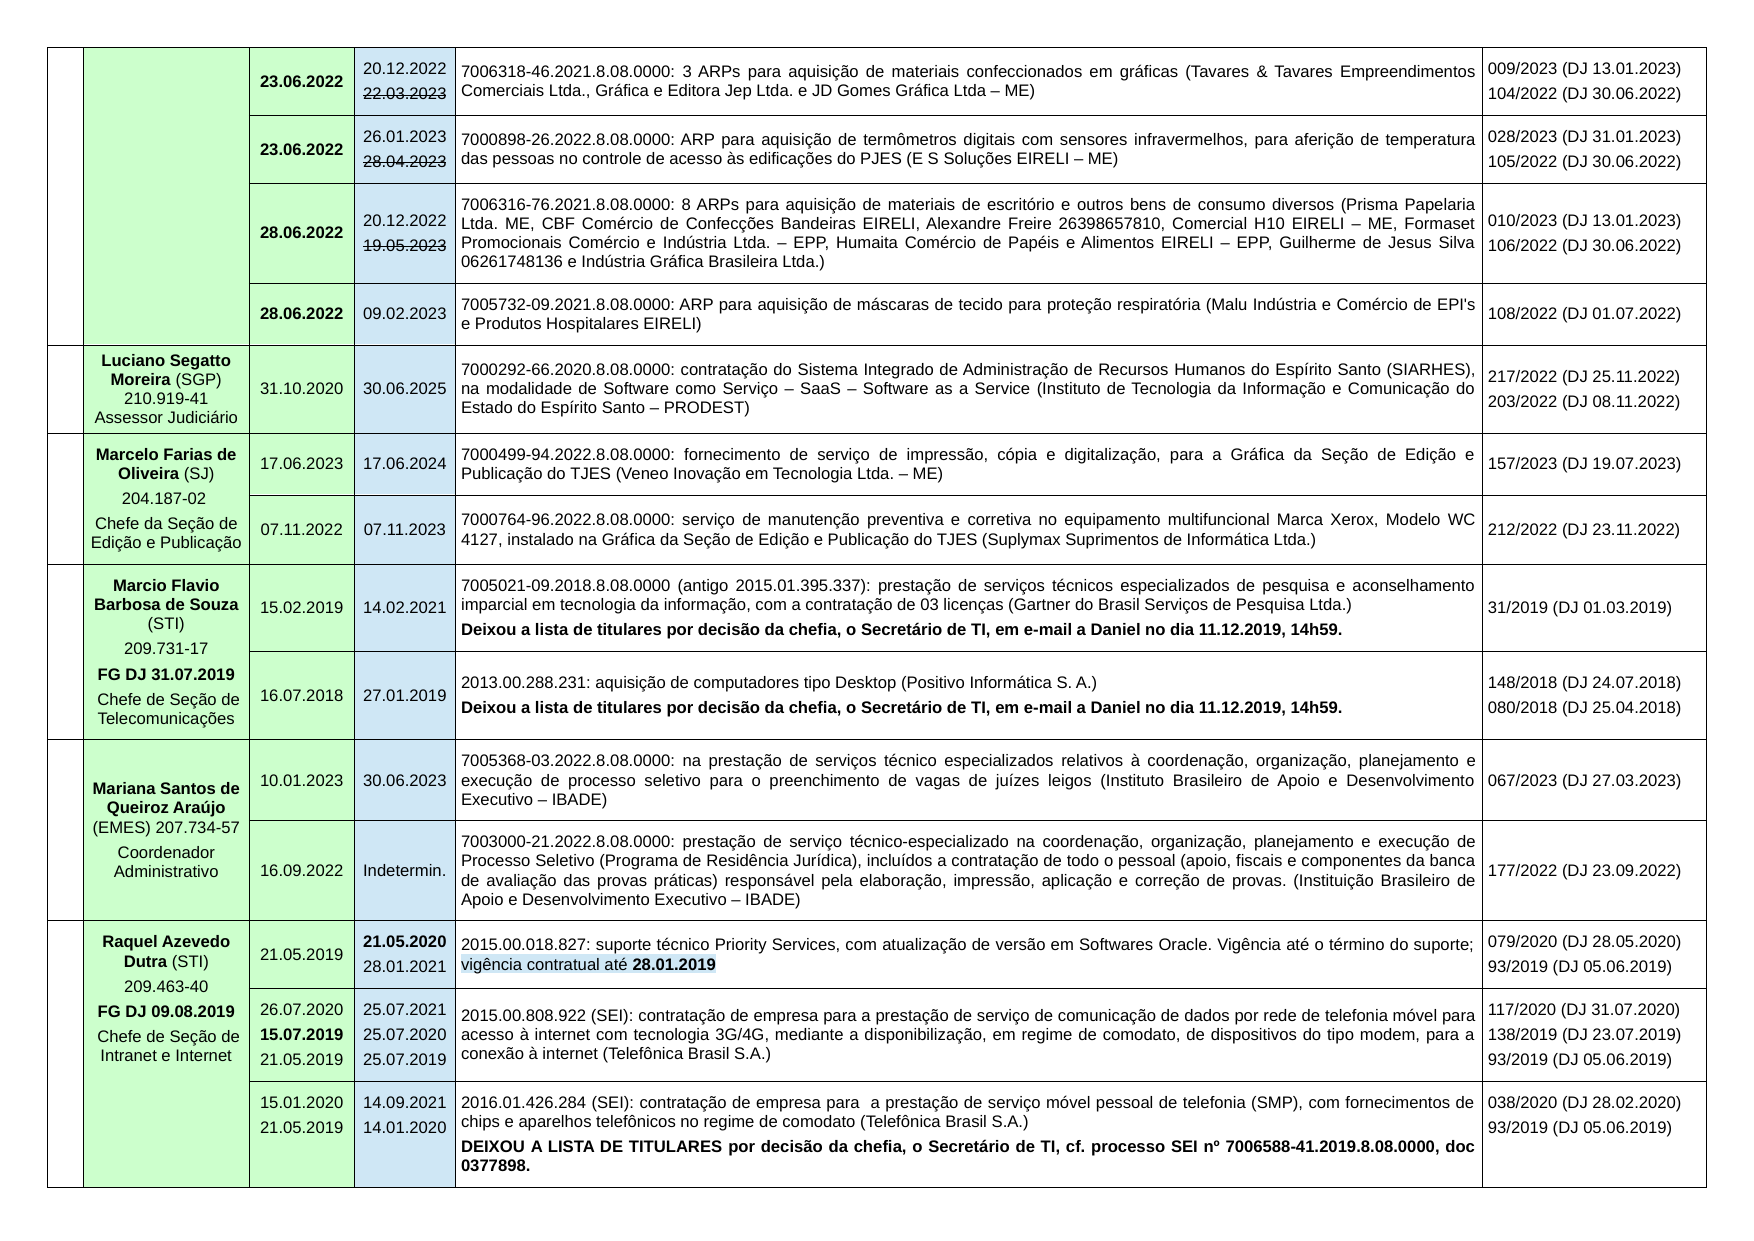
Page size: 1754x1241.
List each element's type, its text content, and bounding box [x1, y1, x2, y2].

table_cell 17.06.2023 [250, 434, 354, 494]
table_cell 7006318-46.2021.8.08.0000: 3 ARPs para aquisição de materiais confeccionados em gráficas (Tavares & Tavares Empreendimentos Comerciais Ltda., Gráfica e Editora Jep Ltda. e JD Gomes Gráfica Ltda – ME) [456, 48, 1482, 115]
table_cell 28.06.2022 [250, 284, 354, 344]
table_cell 20.12.2022 19.05.2023 [355, 184, 455, 283]
table_cell 10.01.2023 [250, 740, 354, 820]
table_cell 7005021-09.2018.8.08.0000 (antigo 2015.01.395.337): prestação de serviços técnicos especializados de pesquisa e aconselhamento imparcial em tecnologia da informação, com a contratação de 03 licenças (Gartner do Brasil Serviços de Pesquisa Ltda.) Deixou a lista de titulares por decisão da chefia, o Secretário de TI, em e-mail a Daniel no dia 11.12.2019, 14h59. [456, 565, 1482, 651]
table_cell 21.05.2020 28.01.2021 [355, 921, 455, 988]
table_cell 157/2023 (DJ 19.07.2023) [1483, 434, 1706, 494]
table_cell 108/2022 (DJ 01.07.2022) [1483, 284, 1706, 344]
table_cell 07.11.2023 [355, 496, 455, 564]
table_cell 177/2022 (DJ 23.09.2022) [1483, 821, 1706, 920]
table_cell [84, 48, 249, 344]
table_cell 7000764-96.2022.8.08.0000: serviço de manutenção preventiva e corretiva no equipamento multifuncional Marca Xerox, Modelo WC 4127, instalado na Gráfica da Seção de Edição e Publicação do TJES (Suplymax Suprimentos de Informática Ltda.) [456, 496, 1482, 564]
table_cell [48, 48, 83, 344]
table_cell 117/2020 (DJ 31.07.2020) 138/2019 (DJ 23.07.2019) 93/2019 (DJ 05.06.2019) [1483, 989, 1706, 1081]
table_cell 7006316-76.2021.8.08.0000: 8 ARPs para aquisição de materiais de escritório e outros bens de consumo diversos (Prisma Papelaria Ltda. ME, CBF Comércio de Confecções Bandeiras EIRELI, Alexandre Freire 26398657810, Comercial H10 EIRELI – ME, Formaset Promocionais Comércio e Indústria Ltda. – EPP, Humaita Comércio de Papéis e Alimentos EIRELI – EPP, Guilherme de Jesus Silva 06261748136 e Indústria Gráfica Brasileira Ltda.) [456, 184, 1482, 283]
table_cell Mariana Santos de Queiroz Araújo (EMES) 207.734-57 Coordenador Administrativo [84, 740, 249, 920]
table_cell 028/2023 (DJ 31.01.2023) 105/2022 (DJ 30.06.2022) [1483, 116, 1706, 183]
table_cell 009/2023 (DJ 13.01.2023) 104/2022 (DJ 30.06.2022) [1483, 48, 1706, 115]
table_cell 217/2022 (DJ 25.11.2022) 203/2022 (DJ 08.11.2022) [1483, 346, 1706, 433]
table_cell 2013.00.288.231: aquisição de computadores tipo Desktop (Positivo Informática S. A.) Deixou a lista de titulares por decisão da chefia, o Secretário de TI, em e-mail a Daniel no dia 11.12.2019, 14h59. [456, 652, 1482, 739]
table_cell 16.09.2022 [250, 821, 354, 920]
table_cell 21.05.2019 [250, 921, 354, 988]
table_cell Luciano Segatto Moreira (SGP) 210.919-41 Assessor Judiciário [84, 346, 249, 433]
table_cell 148/2018 (DJ 24.07.2018) 080/2018 (DJ 25.04.2018) [1483, 652, 1706, 739]
table_cell 14.02.2021 [355, 565, 455, 651]
table_cell 31.10.2020 [250, 346, 354, 433]
table_cell 2015.00.018.827: suporte técnico Priority Services, com atualização de versão em Softwares Oracle. Vigência até o término do suporte; vigência contratual até 28.01.2019 [456, 921, 1482, 988]
table_cell 15.01.2020 21.05.2019 [250, 1082, 354, 1187]
table_cell 25.07.2021 25.07.2020 25.07.2019 [355, 989, 455, 1081]
table_cell [48, 565, 83, 739]
table_cell 010/2023 (DJ 13.01.2023) 106/2022 (DJ 30.06.2022) [1483, 184, 1706, 283]
table_cell 7000499-94.2022.8.08.0000: fornecimento de serviço de impressão, cópia e digitalização, para a Gráfica da Seção de Edição e Publicação do TJES (Veneo Inovação em Tecnologia Ltda. – ME) [456, 434, 1482, 494]
table_cell Marcelo Farias de Oliveira (SJ) 204.187-02 Chefe da Seção de Edição e Publicação [84, 434, 249, 564]
table_cell Indetermin. [355, 821, 455, 920]
table_cell 26.01.2023 28.04.2023 [355, 116, 455, 183]
table_cell 30.06.2023 [355, 740, 455, 820]
table_cell 2016.01.426.284 (SEI): contratação de empresa para a prestação de serviço móvel pessoal de telefonia (SMP), com fornecimentos de chips e aparelhos telefônicos no regime de comodato (Telefônica Brasil S.A.) DEIXOU A LISTA DE TITULARES por decisão da chefia, o Secretário de TI, cf. processo SEI nº 7006588-41.2019.8.08.0000, doc 0377898. [456, 1082, 1482, 1187]
table_cell 27.01.2019 [355, 652, 455, 739]
table_cell [48, 434, 83, 564]
table_cell 079/2020 (DJ 28.05.2020) 93/2019 (DJ 05.06.2019) [1483, 921, 1706, 988]
table_cell 067/2023 (DJ 27.03.2023) [1483, 740, 1706, 820]
table_cell 2015.00.808.922 (SEI): contratação de empresa para a prestação de serviço de comunicação de dados por rede de telefonia móvel para acesso à internet com tecnologia 3G/4G, mediante a disponibilização, em regime de comodato, de dispositivos do tipo modem, para a conexão à internet (Telefônica Brasil S.A.) [456, 989, 1482, 1081]
table_cell 30.06.2025 [355, 346, 455, 433]
table_cell 15.02.2019 [250, 565, 354, 651]
table_cell Marcio Flavio Barbosa de Souza (STI) 209.731-17 FG DJ 31.07.2019 Chefe de Seção de Telecomunicações [84, 565, 249, 739]
table_cell 23.06.2022 [250, 48, 354, 115]
table_cell 26.07.2020 15.07.2019 21.05.2019 [250, 989, 354, 1081]
table_cell [48, 921, 83, 1187]
table_cell 17.06.2024 [355, 434, 455, 494]
table_cell 7005368-03.2022.8.08.0000: na prestação de serviços técnico especializados relativos à coordenação, organização, planejamento e execução de processo seletivo para o preenchimento de vagas de juízes leigos (Instituto Brasileiro de Apoio e Desenvolvimento Executivo – IBADE) [456, 740, 1482, 820]
table_cell 212/2022 (DJ 23.11.2022) [1483, 496, 1706, 564]
table_cell 28.06.2022 [250, 184, 354, 283]
table_cell 07.11.2022 [250, 496, 354, 564]
table_cell 7000898-26.2022.8.08.0000: ARP para aquisição de termômetros digitais com sensores infravermelhos, para aferição de temperatura das pessoas no controle de acesso às edificações do PJES (E S Soluções EIRELI – ME) [456, 116, 1482, 183]
table_cell 09.02.2023 [355, 284, 455, 344]
table_cell 038/2020 (DJ 28.02.2020) 93/2019 (DJ 05.06.2019) [1483, 1082, 1706, 1187]
table_cell 20.12.2022 22.03.2023 [355, 48, 455, 115]
table_cell 7005732-09.2021.8.08.0000: ARP para aquisição de máscaras de tecido para proteção respiratória (Malu Indústria e Comércio de EPI's e Produtos Hospitalares EIRELI) [456, 284, 1482, 344]
table_cell 16.07.2018 [250, 652, 354, 739]
table_cell 14.09.2021 14.01.2020 [355, 1082, 455, 1187]
table_cell [48, 346, 83, 433]
table_cell 23.06.2022 [250, 116, 354, 183]
table_cell 7000292-66.2020.8.08.0000: contratação do Sistema Integrado de Administração de Recursos Humanos do Espírito Santo (SIARHES), na modalidade de Software como Serviço – SaaS – Software as a Service (Instituto de Tecnologia da Informação e Comunicação do Estado do Espírito Santo – PRODEST) [456, 346, 1482, 433]
table_cell Raquel Azevedo Dutra (STI) 209.463-40 FG DJ 09.08.2019 Chefe de Seção de Intranet e Internet [84, 921, 249, 1187]
table_cell [48, 740, 83, 920]
table_cell 7003000-21.2022.8.08.0000: prestação de serviço técnico-especializado na coordenação, organização, planejamento e execução de Processo Seletivo (Programa de Residência Jurídica), incluídos a contratação de todo o pessoal (apoio, fiscais e componentes da banca de avaliação das provas práticas) responsável pela elaboração, impressão, aplicação e correção de provas. (Instituição Brasileiro de Apoio e Desenvolvimento Executivo – IBADE) [456, 821, 1482, 920]
table_cell 31/2019 (DJ 01.03.2019) [1483, 565, 1706, 651]
